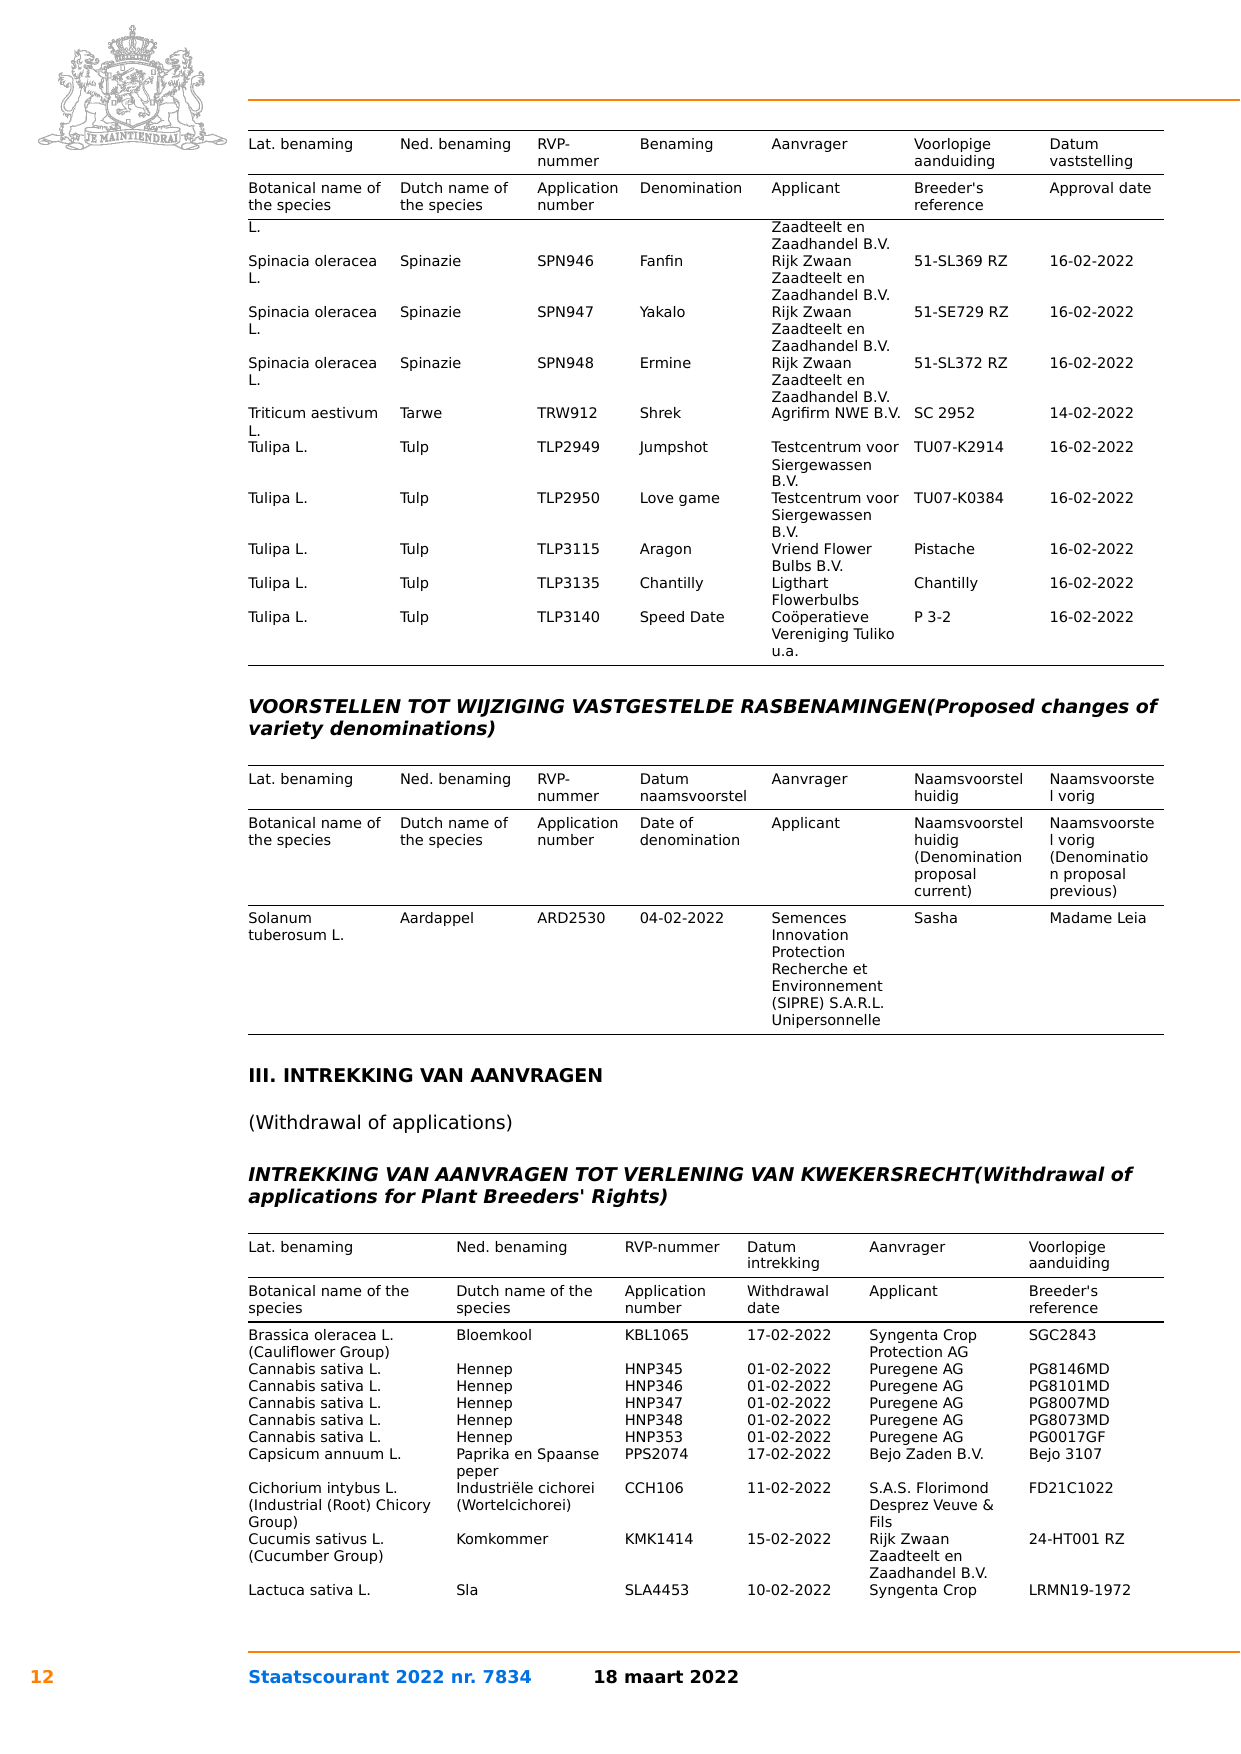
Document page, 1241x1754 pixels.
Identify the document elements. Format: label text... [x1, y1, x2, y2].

table_cell Naamsvoorstel vorig (Denomination proposal previous) [1044, 810, 1163, 904]
table_cell KMK1414 [619, 1531, 741, 1582]
table_cell Spinacia oleracea L. [248, 355, 394, 405]
table_cell SPN946 [531, 253, 633, 303]
table_cell Cannabis sativa L. [248, 1361, 450, 1378]
table_cell Hennep [450, 1361, 618, 1378]
table_cell [908, 220, 1043, 253]
table_cell Jumpshot [634, 439, 766, 490]
table_cell Puregene AG [863, 1361, 1022, 1378]
table_cell Botanical name of the species [248, 810, 394, 904]
table_cell KBL1065 [619, 1323, 741, 1361]
table_cell TLP2950 [531, 490, 633, 541]
table_cell Bloemkool [450, 1323, 618, 1361]
table_cell Cannabis sativa L. [248, 1412, 450, 1429]
table_cell Tulipa L. [248, 490, 394, 541]
table_cell TLP3135 [531, 575, 633, 609]
table_cell Chantilly [634, 575, 766, 609]
table_cell Syngenta Crop Protection AG [863, 1323, 1022, 1361]
table_cell Tulipa L. [248, 439, 394, 490]
table_cell Spinacia oleracea L. [248, 304, 394, 354]
table_cell Application number [619, 1278, 741, 1321]
table_cell Triticum aestivum L. [248, 405, 394, 439]
table_cell Yakalo [634, 304, 766, 354]
table_cell 51-SE729 RZ [908, 304, 1043, 354]
table_header Datum vaststelling [1044, 131, 1163, 174]
picture [38, 25, 227, 150]
table_cell Spinazie [394, 355, 531, 405]
table_cell HNP348 [619, 1412, 741, 1429]
table_cell Vriend Flower Bulbs B.V. [766, 541, 908, 575]
table_cell SC 2952 [908, 405, 1043, 439]
table_cell SPN947 [531, 304, 633, 354]
table_cell SPN948 [531, 355, 633, 405]
table_cell Tulipa L. [248, 575, 394, 609]
table_cell Puregene AG [863, 1395, 1022, 1412]
table_cell HNP347 [619, 1395, 741, 1412]
table_cell 17-02-2022 [741, 1446, 863, 1480]
table_cell Puregene AG [863, 1412, 1022, 1429]
table_cell Hennep [450, 1429, 618, 1446]
table_cell Tulipa L. [248, 609, 394, 665]
table_cell Aragon [634, 541, 766, 575]
table_cell 16-02-2022 [1044, 490, 1163, 541]
table_cell Rijk Zwaan Zaadteelt en Zaadhandel B.V. [766, 304, 908, 354]
table_cell HNP346 [619, 1378, 741, 1395]
table_cell Pistache [908, 541, 1043, 575]
table_header Voorlopige aanduiding [908, 131, 1043, 174]
table_cell Cucumis sativus L. (Cucumber Group) [248, 1531, 450, 1582]
table_cell Shrek [634, 405, 766, 439]
table_cell 01-02-2022 [741, 1361, 863, 1378]
table_cell 11-02-2022 [741, 1480, 863, 1531]
table_cell TU07-K2914 [908, 439, 1043, 490]
table_cell 14-02-2022 [1044, 405, 1163, 439]
table_cell PG0017GF [1023, 1429, 1163, 1446]
table_header Aanvrager [766, 766, 908, 809]
table_cell Applicant [766, 175, 908, 219]
table_cell Puregene AG [863, 1429, 1022, 1446]
table_cell 51-SL372 RZ [908, 355, 1043, 405]
table_cell Dutch name of the species [450, 1278, 618, 1321]
table_cell Speed Date [634, 609, 766, 665]
subtitle VOORSTELLEN TOT WIJZIGING VASTGESTELDE RASBENAMINGEN(Proposed changes of variety denominations) [248, 696, 1163, 740]
table_cell 16-02-2022 [1044, 355, 1163, 405]
table_cell Date of denomination [634, 810, 766, 904]
table_cell 16-02-2022 [1044, 575, 1163, 609]
table_cell Bejo Zaden B.V. [863, 1446, 1022, 1480]
table_cell LRMN19-1972 [1023, 1582, 1163, 1599]
table_cell Dutch name of the species [394, 810, 531, 904]
table_cell Capsicum annuum L. [248, 1446, 450, 1480]
table_cell Cannabis sativa L. [248, 1429, 450, 1446]
table_cell 16-02-2022 [1044, 439, 1163, 490]
table_cell 16-02-2022 [1044, 541, 1163, 575]
table_cell [1044, 220, 1163, 253]
table_header Ned. benaming [394, 766, 531, 809]
table_cell Botanical name of the species [248, 1278, 450, 1321]
table_cell Lactuca sativa L. [248, 1582, 450, 1599]
table_cell 24-HT001 RZ [1023, 1531, 1163, 1582]
table_header Lat. benaming [248, 766, 394, 809]
table_cell Spinazie [394, 304, 531, 354]
table_cell [531, 220, 633, 253]
table_cell 10-02-2022 [741, 1582, 863, 1599]
table_cell HNP353 [619, 1429, 741, 1446]
subtitle III. INTREKKING VAN AANVRAGEN [248, 1065, 1163, 1087]
table_cell Paprika en Spaanse peper [450, 1446, 618, 1480]
table_cell Madame Leia [1044, 906, 1163, 1034]
table_cell Ermine [634, 355, 766, 405]
table_cell Syngenta Crop [863, 1582, 1022, 1599]
table_cell TLP3140 [531, 609, 633, 665]
table_cell Application number [531, 810, 633, 904]
table_cell PG8101MD [1023, 1378, 1163, 1395]
table_header Datum naamsvoorstel [634, 766, 766, 809]
table_cell Tulp [394, 609, 531, 665]
table_header Ned. benaming [394, 131, 531, 174]
table_cell 17-02-2022 [741, 1323, 863, 1361]
table_cell SLA4453 [619, 1582, 741, 1599]
table_cell Bejo 3107 [1023, 1446, 1163, 1480]
table_cell 16-02-2022 [1044, 304, 1163, 354]
table_cell Tarwe [394, 405, 531, 439]
table_cell Testcentrum voor Siergewassen B.V. [766, 439, 908, 490]
table_cell TLP3115 [531, 541, 633, 575]
subtitle INTREKKING VAN AANVRAGEN TOT VERLENING VAN KWEKERSRECHT(Withdrawal of applications for Plant Breeders' Rights) [248, 1164, 1163, 1208]
table_header Datum intrekking [741, 1234, 863, 1277]
table_cell Rijk Zwaan Zaadteelt en Zaadhandel B.V. [766, 355, 908, 405]
table_cell Rijk Zwaan Zaadteelt en Zaadhandel B.V. [863, 1531, 1022, 1582]
table_cell CCH106 [619, 1480, 741, 1531]
table_cell Tulp [394, 490, 531, 541]
table_cell Zaadteelt en Zaadhandel B.V. [766, 220, 908, 253]
table_cell Aardappel [394, 906, 531, 1034]
table_header Lat. benaming [248, 1234, 450, 1277]
table_header Aanvrager [766, 131, 908, 174]
table_header Lat. benaming [248, 131, 394, 174]
table_cell 04-02-2022 [634, 906, 766, 1034]
table_cell Hennep [450, 1395, 618, 1412]
table_cell PG8146MD [1023, 1361, 1163, 1378]
table_cell [634, 220, 766, 253]
table_cell Hennep [450, 1412, 618, 1429]
table_cell Applicant [766, 810, 908, 904]
table_cell Naamsvoorstel huidig (Denomination proposal current) [908, 810, 1043, 904]
table_cell HNP345 [619, 1361, 741, 1378]
table_cell L. [248, 220, 394, 253]
table_cell P 3-2 [908, 609, 1043, 665]
table_cell Coöperatieve Vereniging Tuliko u.a. [766, 609, 908, 665]
table_cell FD21C1022 [1023, 1480, 1163, 1531]
table_header RVP-nummer [531, 766, 633, 809]
table_header Naamsvoorstel huidig [908, 766, 1043, 809]
table_cell TRW912 [531, 405, 633, 439]
table_header Ned. benaming [450, 1234, 618, 1277]
table_cell Cannabis sativa L. [248, 1378, 450, 1395]
table_cell Denomination [634, 175, 766, 219]
table_cell PG8073MD [1023, 1412, 1163, 1429]
table_cell S.A.S. Florimond Desprez Veuve & Fils [863, 1480, 1022, 1531]
table_cell Breeder's reference [908, 175, 1043, 219]
table_cell PPS2074 [619, 1446, 741, 1480]
table_cell Tulp [394, 439, 531, 490]
table_cell Spinacia oleracea L. [248, 253, 394, 303]
table_cell 01-02-2022 [741, 1429, 863, 1446]
table_cell 15-02-2022 [741, 1531, 863, 1582]
table_cell Agrifirm NWE B.V. [766, 405, 908, 439]
table_cell Approval date [1044, 175, 1163, 219]
table_header RVP-nummer [531, 131, 633, 174]
table_cell Love game [634, 490, 766, 541]
table_cell Cannabis sativa L. [248, 1395, 450, 1412]
table_cell Puregene AG [863, 1378, 1022, 1395]
table_cell 01-02-2022 [741, 1378, 863, 1395]
table_cell Botanical name of the species [248, 175, 394, 219]
table_cell 51-SL369 RZ [908, 253, 1043, 303]
table_cell Sla [450, 1582, 618, 1599]
table_cell Fanfin [634, 253, 766, 303]
table_cell Ligthart Flowerbulbs [766, 575, 908, 609]
table_cell Industriële cichorei (Wortelcichorei) [450, 1480, 618, 1531]
table_header Voorlopige aanduiding [1023, 1234, 1163, 1277]
table_cell Tulp [394, 541, 531, 575]
table_cell Spinazie [394, 253, 531, 303]
table_cell [394, 220, 531, 253]
table_cell Cichorium intybus L. (Industrial (Root) Chicory Group) [248, 1480, 450, 1531]
text (Withdrawal of applications) [248, 1112, 1163, 1134]
table_cell Tulipa L. [248, 541, 394, 575]
table_cell Application number [531, 175, 633, 219]
table_cell Rijk Zwaan Zaadteelt en Zaadhandel B.V. [766, 253, 908, 303]
table_cell Brassica oleracea L. (Cauliflower Group) [248, 1323, 450, 1361]
table_cell Dutch name of the species [394, 175, 531, 219]
table_header Aanvrager [863, 1234, 1022, 1277]
table_cell Chantilly [908, 575, 1043, 609]
table_header Benaming [634, 131, 766, 174]
table_cell 16-02-2022 [1044, 253, 1163, 303]
table_cell Withdrawal date [741, 1278, 863, 1321]
table_cell 01-02-2022 [741, 1395, 863, 1412]
table_cell Solanum tuberosum L. [248, 906, 394, 1034]
table_cell PG8007MD [1023, 1395, 1163, 1412]
table_cell Tulp [394, 575, 531, 609]
table_cell ARD2530 [531, 906, 633, 1034]
table_cell 01-02-2022 [741, 1412, 863, 1429]
table_cell 16-02-2022 [1044, 609, 1163, 665]
table_cell Breeder's reference [1023, 1278, 1163, 1321]
table_header RVP-nummer [619, 1234, 741, 1277]
table_cell TU07-K0384 [908, 490, 1043, 541]
table_cell TLP2949 [531, 439, 633, 490]
table_cell Komkommer [450, 1531, 618, 1582]
table_cell Semences Innovation Protection Recherche et Environnement (SIPRE) S.A.R.L. Unipersonnelle [766, 906, 908, 1034]
table_cell SGC2843 [1023, 1323, 1163, 1361]
table_cell Testcentrum voor Siergewassen B.V. [766, 490, 908, 541]
table_cell Applicant [863, 1278, 1022, 1321]
table_cell Hennep [450, 1378, 618, 1395]
table_header Naamsvoorstel vorig [1044, 766, 1163, 809]
table_cell Sasha [908, 906, 1043, 1034]
